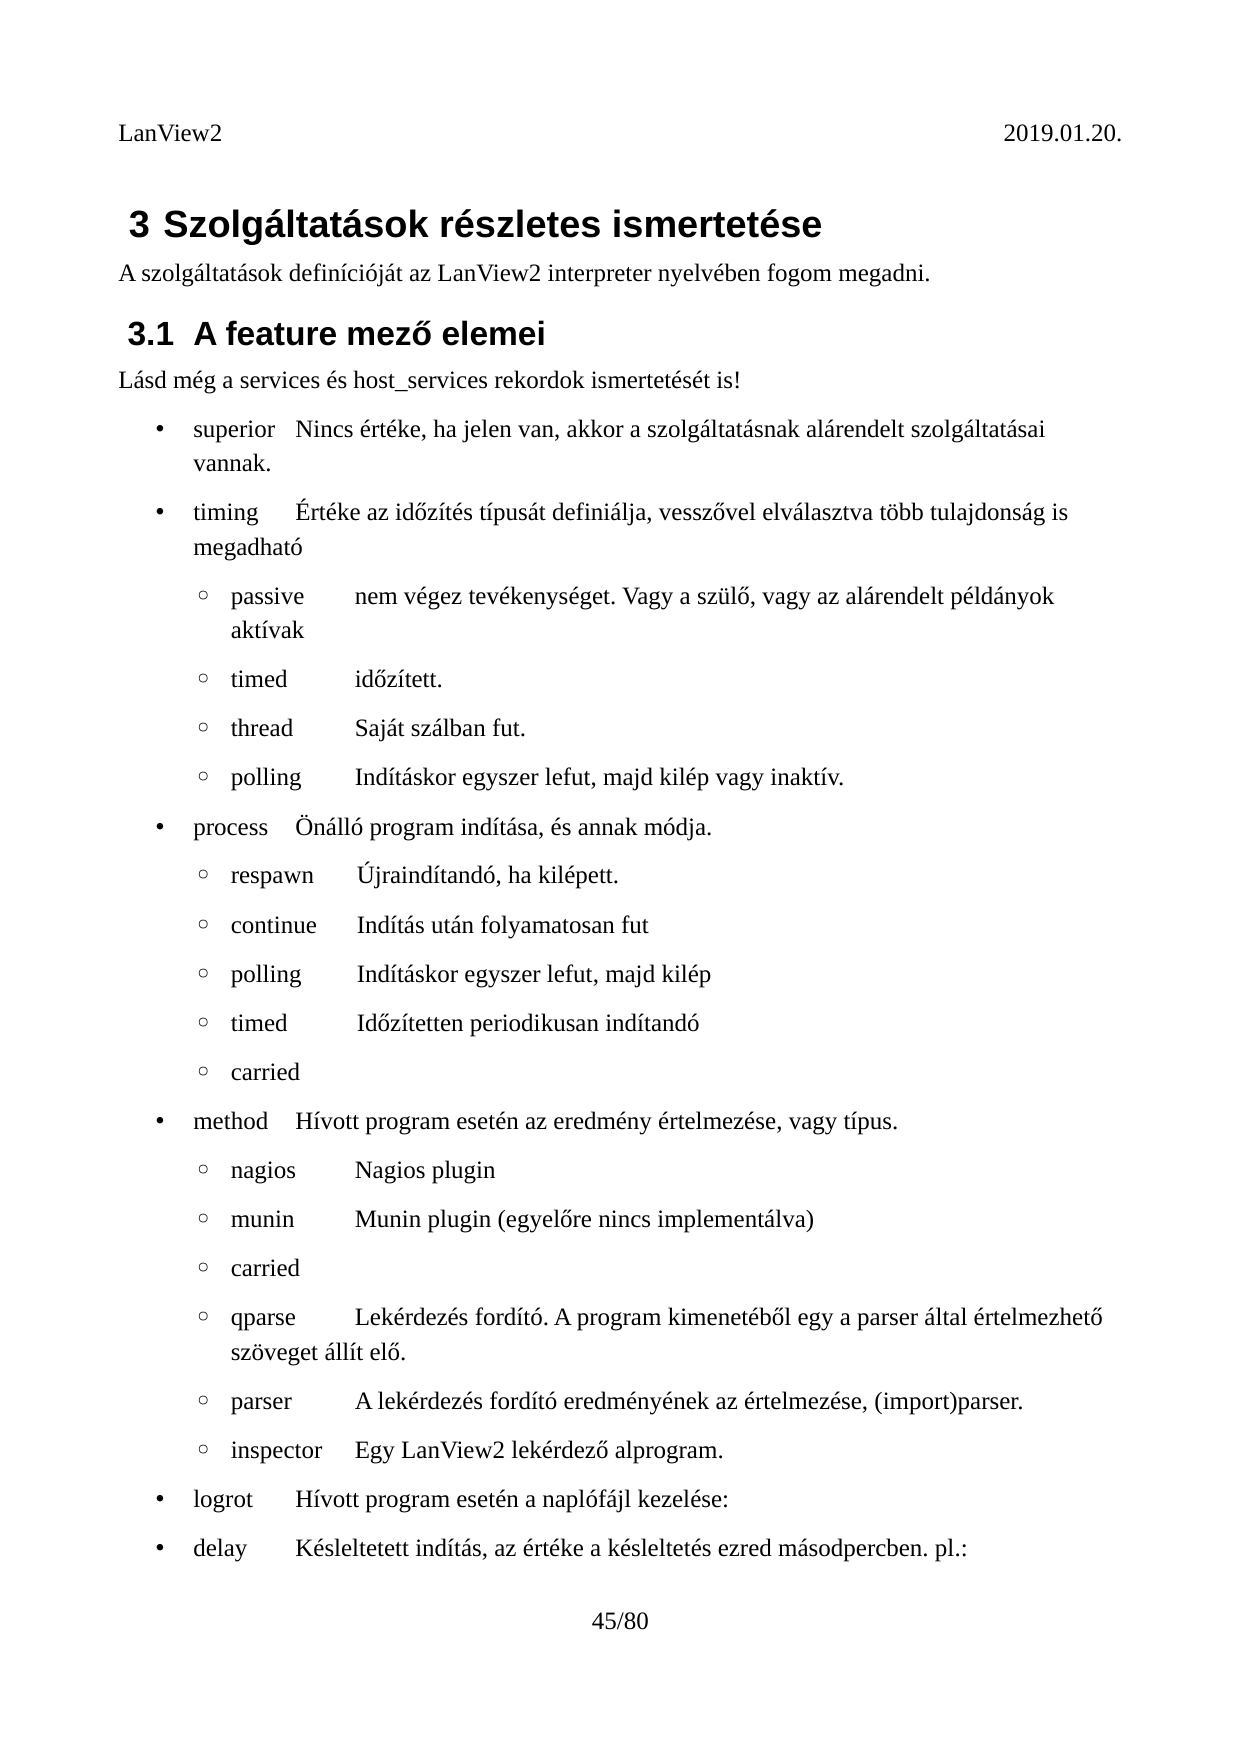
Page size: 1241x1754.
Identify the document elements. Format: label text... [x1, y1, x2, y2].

text Lásd még a services és host_services rekordok ismertetését is! [118, 365, 1122, 393]
subtitle A feature mező elemei [118, 313, 1122, 352]
subtitle Szolgáltatások részletes ismertetése [118, 202, 1122, 246]
list polling Indításkor egyszer lefut, majd kilép [193, 959, 1122, 987]
list thread Saját szálban fut. [193, 713, 1122, 742]
list munin Munin plugin (egyelőre nincs implementálva) [193, 1204, 1122, 1233]
list delay Késleltetett indítás, az értéke a késleltetés ezred másodpercben. pl.: [156, 1533, 1122, 1562]
list parser A lekérdezés fordító eredményének az értelmezése, (import)parser. [193, 1386, 1122, 1414]
list carried [193, 1253, 1122, 1282]
list superior Nincs értéke, ha jelen van, akkor a szolgáltatásnak alárendelt szolgáltatásai vannak. [156, 414, 1122, 477]
list respawn Újraindítandó, ha kilépett. [193, 861, 1122, 889]
list continue Indítás után folyamatosan fut [193, 910, 1122, 938]
text A szolgáltatások definícióját az LanView2 interpreter nyelvében fogom megadni. [118, 258, 1122, 287]
list inspector Egy LanView2 lekérdező alprogram. [193, 1435, 1122, 1463]
list passive nem végez tevékenységet. Vagy a szülő, vagy az alárendelt példányok aktívak [193, 581, 1122, 644]
list nagios Nagios plugin [193, 1155, 1122, 1184]
list timed Időzítetten periodikusan indítandó [193, 1008, 1122, 1037]
list polling Indításkor egyszer lefut, majd kilép vagy inaktív. [193, 762, 1122, 791]
list qparse Lekérdezés fordító. A program kimenetéből egy a parser által értelmezhető szöveget állít elő. [193, 1302, 1122, 1365]
list carried [193, 1057, 1122, 1086]
list logrot Hívott program esetén a naplófájl kezelése: [156, 1484, 1122, 1513]
list method Hívott program esetén az eredmény értelmezése, vagy típus. [156, 1106, 1122, 1135]
list timed időzített. [193, 664, 1122, 693]
list timing Értéke az időzítés típusát definiálja, vesszővel elválasztva több tulajdonság is megadható [156, 497, 1122, 561]
list process Önálló program indítása, és annak módja. [156, 812, 1122, 840]
